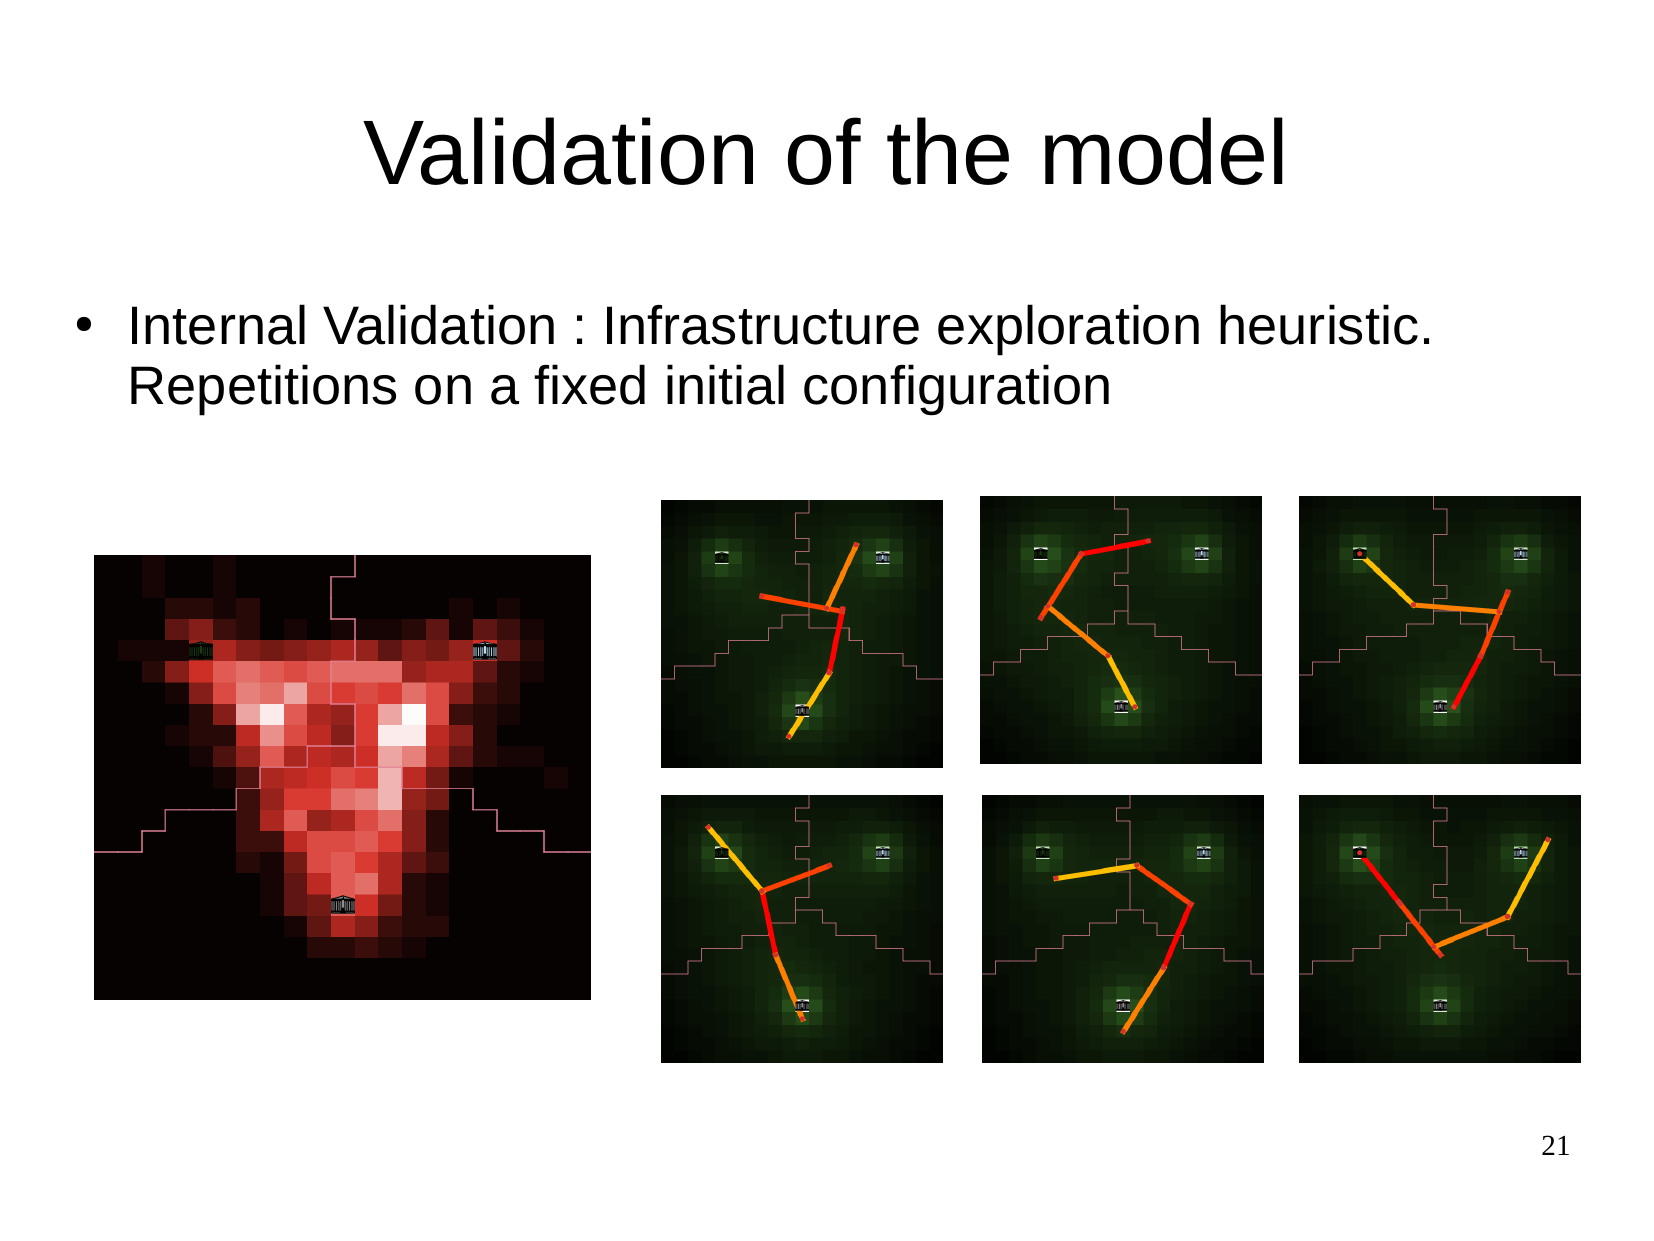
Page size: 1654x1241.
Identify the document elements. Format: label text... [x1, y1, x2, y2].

title Validation of the model [82, 49, 1571, 257]
picture [982, 795, 1264, 1063]
picture [980, 496, 1262, 764]
picture [94, 555, 591, 1000]
picture [1299, 795, 1581, 1063]
picture [1299, 496, 1581, 764]
picture [661, 500, 943, 768]
list Internal Validation : Infrastructure exploration heuristic. Repetitions on a fixed initial configuration [56, 295, 1512, 1015]
picture [661, 795, 943, 1063]
